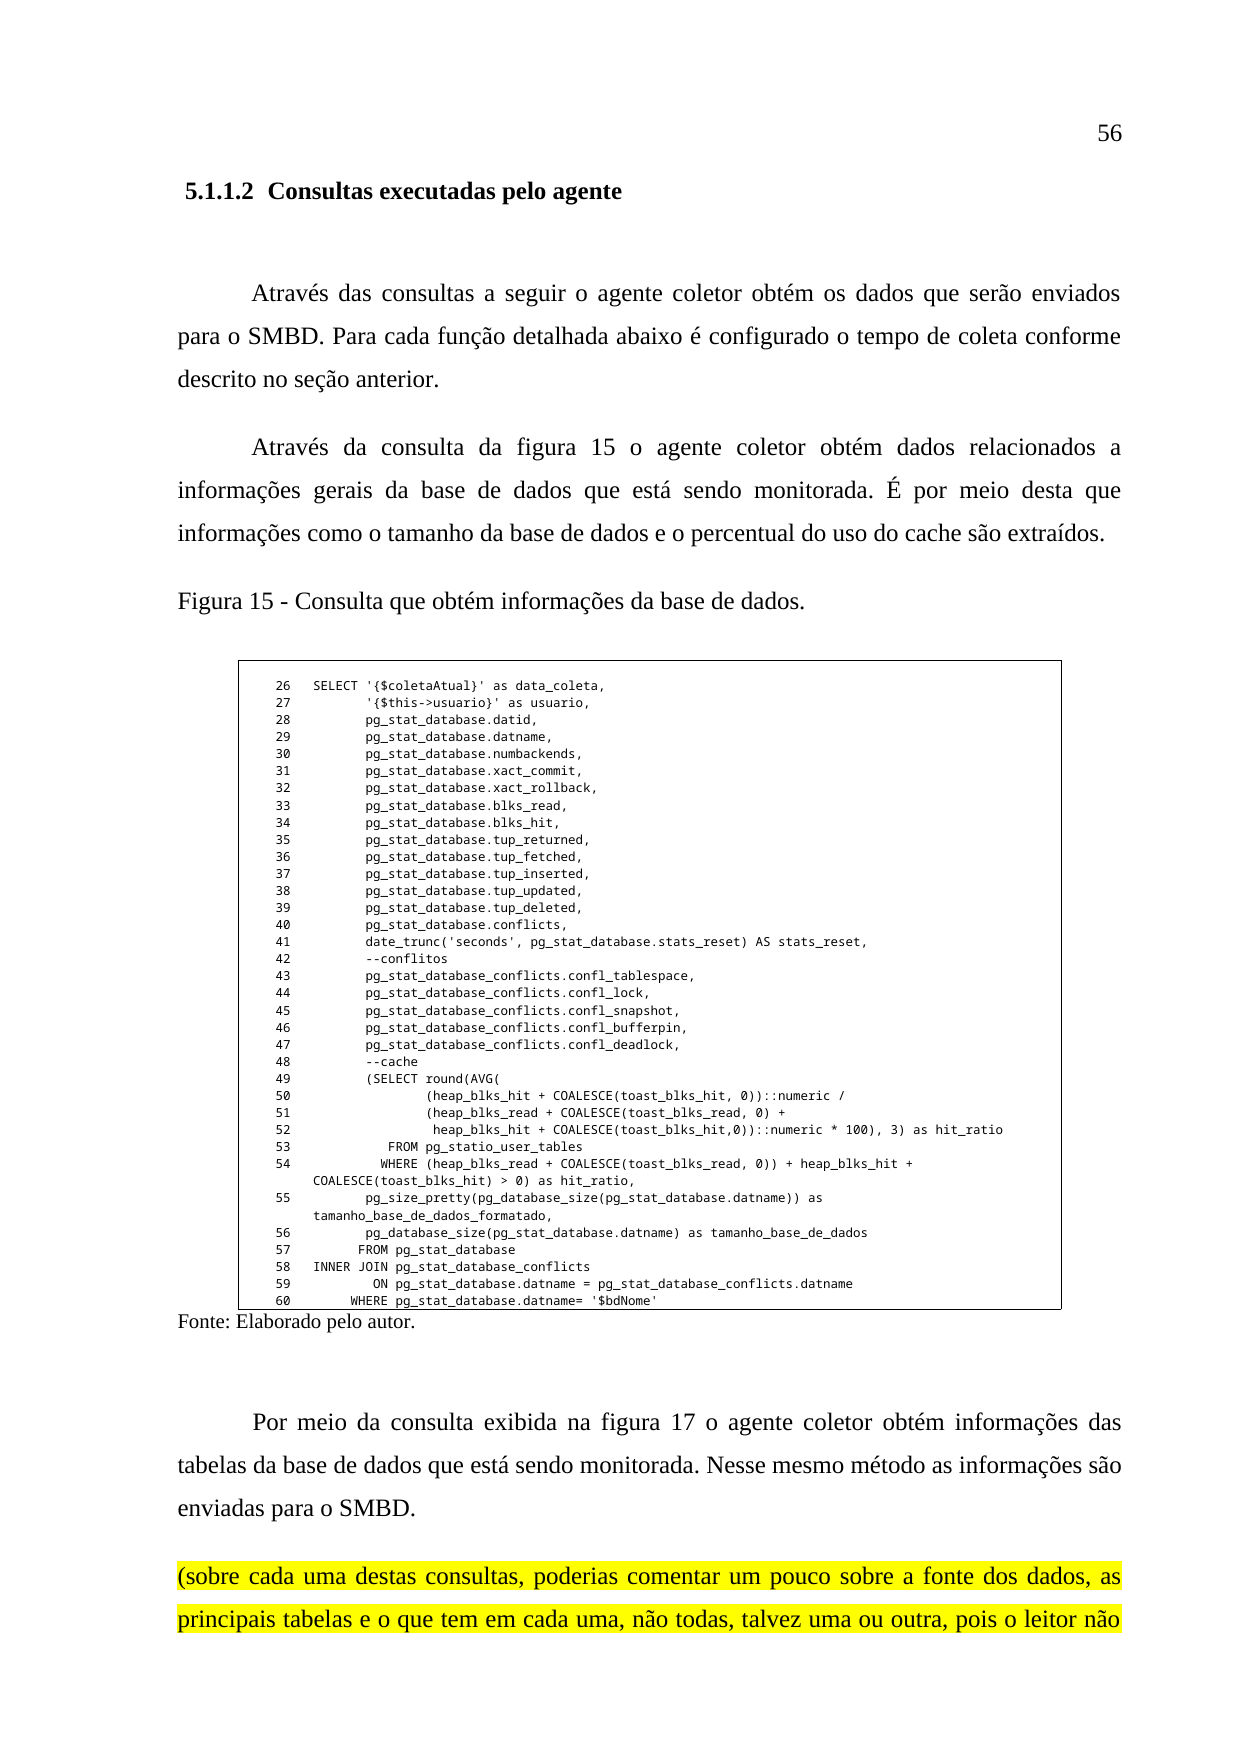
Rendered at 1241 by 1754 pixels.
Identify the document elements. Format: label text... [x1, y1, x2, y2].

list Fonte: Elaborado pelo autor. [177, 654, 1122, 1333]
list FROM pg_stat_database [275, 1241, 1061, 1258]
list pg_stat_database.xact_commit, [275, 762, 1061, 779]
list pg_stat_database_conflicts.confl_snapshot, [275, 1002, 1061, 1019]
list SELECT '{$coletaAtual}' as data_coleta, [275, 677, 1061, 694]
list pg_stat_database.tup_updated, [275, 882, 1061, 899]
list pg_stat_database.conflicts, [275, 916, 1061, 933]
list pg_stat_database.numbackends, [275, 745, 1061, 762]
list --cache [275, 1053, 1061, 1070]
list pg_stat_database_conflicts.confl_tablespace, [275, 967, 1061, 984]
text Através das consultas a seguir o agente coletor obtém os dados que serão enviados para o SMBD. Para cada função detalhada abaixo é configurado o tempo de coleta conforme descrito no seção anterior. [177, 278, 1122, 393]
list pg_stat_database.blks_read, [275, 797, 1061, 814]
list date_trunc('seconds', pg_stat_database.stats_reset) AS stats_reset, [275, 933, 1061, 950]
list heap_blks_hit + COALESCE(toast_blks_hit,0))::numeric * 100), 3) as hit_ratio [275, 1121, 1061, 1138]
list pg_stat_database.tup_deleted, [275, 899, 1061, 916]
text Por meio da consulta exibida na figura 17 o agente coletor obtém informações das tabelas da base de dados que está sendo monitorada. Nesse mesmo método as informações são enviadas para o SMBD. [177, 1407, 1122, 1522]
list pg_stat_database.xact_rollback, [275, 779, 1061, 797]
list pg_database_size(pg_stat_database.datname) as tamanho_base_de_dados [275, 1224, 1061, 1241]
text (sobre cada uma destas consultas, poderias comentar um pouco sobre a fonte dos dados, as principais tabelas e o que tem em cada uma, não todas, talvez uma ou outra, pois o leitor não [177, 1561, 1122, 1633]
list pg_stat_database.blks_hit, [275, 814, 1061, 831]
list pg_stat_database.datname, [275, 728, 1061, 745]
list ON pg_stat_database.datname = pg_stat_database_conflicts.datname [275, 1275, 1061, 1292]
list pg_size_pretty(pg_database_size(pg_stat_database.datname)) as tamanho_base_de_dados_formatado, [275, 1189, 1061, 1224]
list pg_stat_database_conflicts.confl_deadlock, [275, 1036, 1061, 1053]
list pg_stat_database_conflicts.confl_bufferpin, [275, 1019, 1061, 1036]
list pg_stat_database.tup_fetched, [275, 848, 1061, 865]
text Figura 15 - Consulta que obtém informações da base de dados. [177, 586, 1122, 615]
list FROM pg_statio_user_tables [275, 1138, 1061, 1155]
list INNER JOIN pg_stat_database_conflicts [275, 1258, 1061, 1275]
list '{$this->usuario}' as usuario, [275, 694, 1061, 711]
text Através da consulta da figura 15 o agente coletor obtém dados relacionados a informações gerais da base de dados que está sendo monitorada. É por meio desta que informações como o tamanho da base de dados e o percentual do uso do cache são extraídos. [177, 432, 1122, 547]
list --conflitos [275, 950, 1061, 967]
list (heap_blks_hit + COALESCE(toast_blks_hit, 0))::numeric / [275, 1087, 1061, 1104]
list pg_stat_database_conflicts.confl_lock, [275, 984, 1061, 1002]
list pg_stat_database.datid, [275, 711, 1061, 728]
list WHERE pg_stat_database.datname= '$bdNome' [275, 1292, 1061, 1309]
list pg_stat_database.tup_inserted, [275, 865, 1061, 882]
list WHERE (heap_blks_read + COALESCE(toast_blks_read, 0)) + heap_blks_hit + COALESCE(toast_blks_hit) > 0) as hit_ratio, [275, 1155, 1061, 1189]
list pg_stat_database.tup_returned, [275, 831, 1061, 848]
list (heap_blks_read + COALESCE(toast_blks_read, 0) + [275, 1104, 1061, 1121]
list (SELECT round(AVG( [275, 1070, 1061, 1087]
list Consultas executadas pelo agente [185, 176, 1122, 205]
